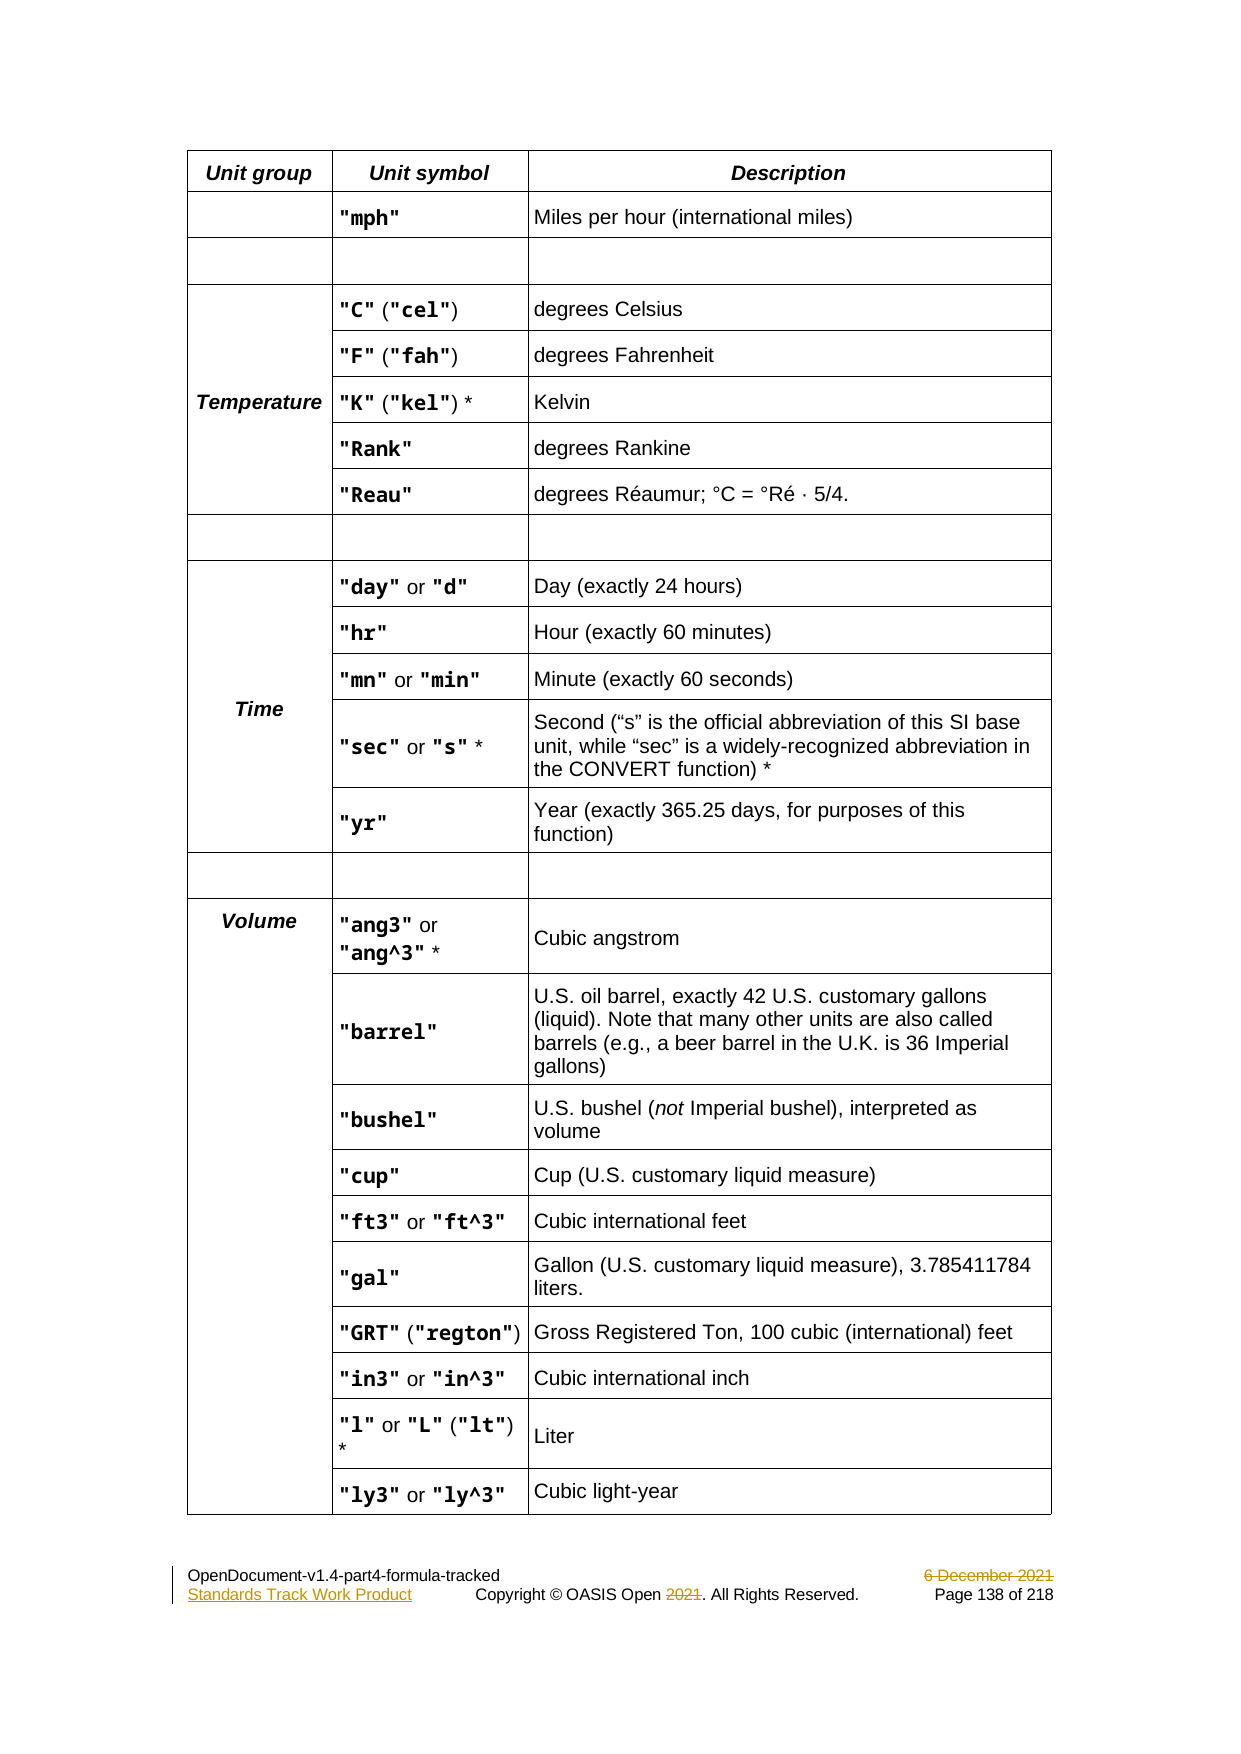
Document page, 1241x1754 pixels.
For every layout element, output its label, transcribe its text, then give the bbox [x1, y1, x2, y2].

table_cell U.S. bushel (not Imperial bushel), interpreted as volume [529, 1085, 1051, 1149]
table_cell Hour (exactly 60 minutes) [529, 607, 1051, 653]
table_cell Gallon (U.S. customary liquid measure), 3.785411784 liters. [529, 1242, 1051, 1306]
table_cell "Reau" [333, 469, 528, 514]
table_cell "F" ("fah") [333, 331, 528, 376]
table_cell "ang3" or "ang^3" * [333, 899, 528, 972]
table_cell Cup (U.S. customary liquid measure) [529, 1150, 1051, 1195]
table_cell "K" ("kel") * [333, 377, 528, 422]
table_cell [529, 853, 1051, 898]
table_cell [529, 515, 1051, 560]
table_cell "GRT" ("regton") [333, 1307, 528, 1352]
table_cell "Rank" [333, 423, 528, 468]
table_cell Time [188, 561, 332, 852]
table_cell "yr" [333, 788, 528, 852]
table_cell [188, 192, 332, 237]
table_cell Second (“s” is the official abbreviation of this SI base unit, while “sec” is a widely-recognized abbreviation in the CONVERT function) * [529, 700, 1051, 787]
table_cell Year (exactly 365.25 days, for purposes of this function) [529, 788, 1051, 852]
table_cell degrees Fahrenheit [529, 331, 1051, 376]
table_cell Minute (exactly 60 seconds) [529, 654, 1051, 699]
table_cell "mn" or "min" [333, 654, 528, 699]
table_cell [529, 238, 1051, 283]
table_cell Gross Registered Ton, 100 cubic (international) feet [529, 1307, 1051, 1352]
table_cell U.S. oil barrel, exactly 42 U.S. customary gallons (liquid). Note that many other units are also called barrels (e.g., a beer barrel in the U.K. is 36 Imperial gallons) [529, 974, 1051, 1084]
table_cell degrees Celsius [529, 285, 1051, 329]
table_cell Volume [188, 899, 332, 1514]
table_cell "in3" or "in^3" [333, 1353, 528, 1398]
table_cell "hr" [333, 607, 528, 653]
table_cell Miles per hour (international miles) [529, 192, 1051, 237]
table_cell degrees Réaumur; °C = °Ré · 5/4. [529, 469, 1051, 514]
table_cell Cubic angstrom [529, 899, 1051, 972]
table_cell Kelvin [529, 377, 1051, 422]
table_cell Liter [529, 1399, 1051, 1468]
table_cell Day (exactly 24 hours) [529, 561, 1051, 606]
table_cell "day" or "d" [333, 561, 528, 606]
table_cell [188, 515, 332, 560]
table_cell [188, 853, 332, 898]
table_cell "mph" [333, 192, 528, 237]
table_cell [333, 515, 528, 560]
table_cell degrees Rankine [529, 423, 1051, 468]
table_cell "l" or "L" ("lt") * [333, 1399, 528, 1468]
table_cell "gal" [333, 1242, 528, 1306]
table_cell [333, 853, 528, 898]
table_cell "bushel" [333, 1085, 528, 1149]
table_header Unit group [188, 151, 332, 191]
table_cell Temperature [188, 285, 332, 514]
table_cell Cubic international feet [529, 1196, 1051, 1241]
table_cell Cubic international inch [529, 1353, 1051, 1398]
table_cell "ly3" or "ly^3" [333, 1469, 528, 1514]
table_cell "cup" [333, 1150, 528, 1195]
table_cell [188, 238, 332, 283]
table_header Unit symbol [333, 151, 528, 191]
table_cell "sec" or "s" * [333, 700, 528, 787]
table_cell "C" ("cel") [333, 285, 528, 329]
table_header Description [529, 151, 1051, 191]
table_cell Cubic light-year [529, 1469, 1051, 1514]
table_cell "barrel" [333, 974, 528, 1084]
table_cell "ft3" or "ft^3" [333, 1196, 528, 1241]
table_cell [333, 238, 528, 283]
